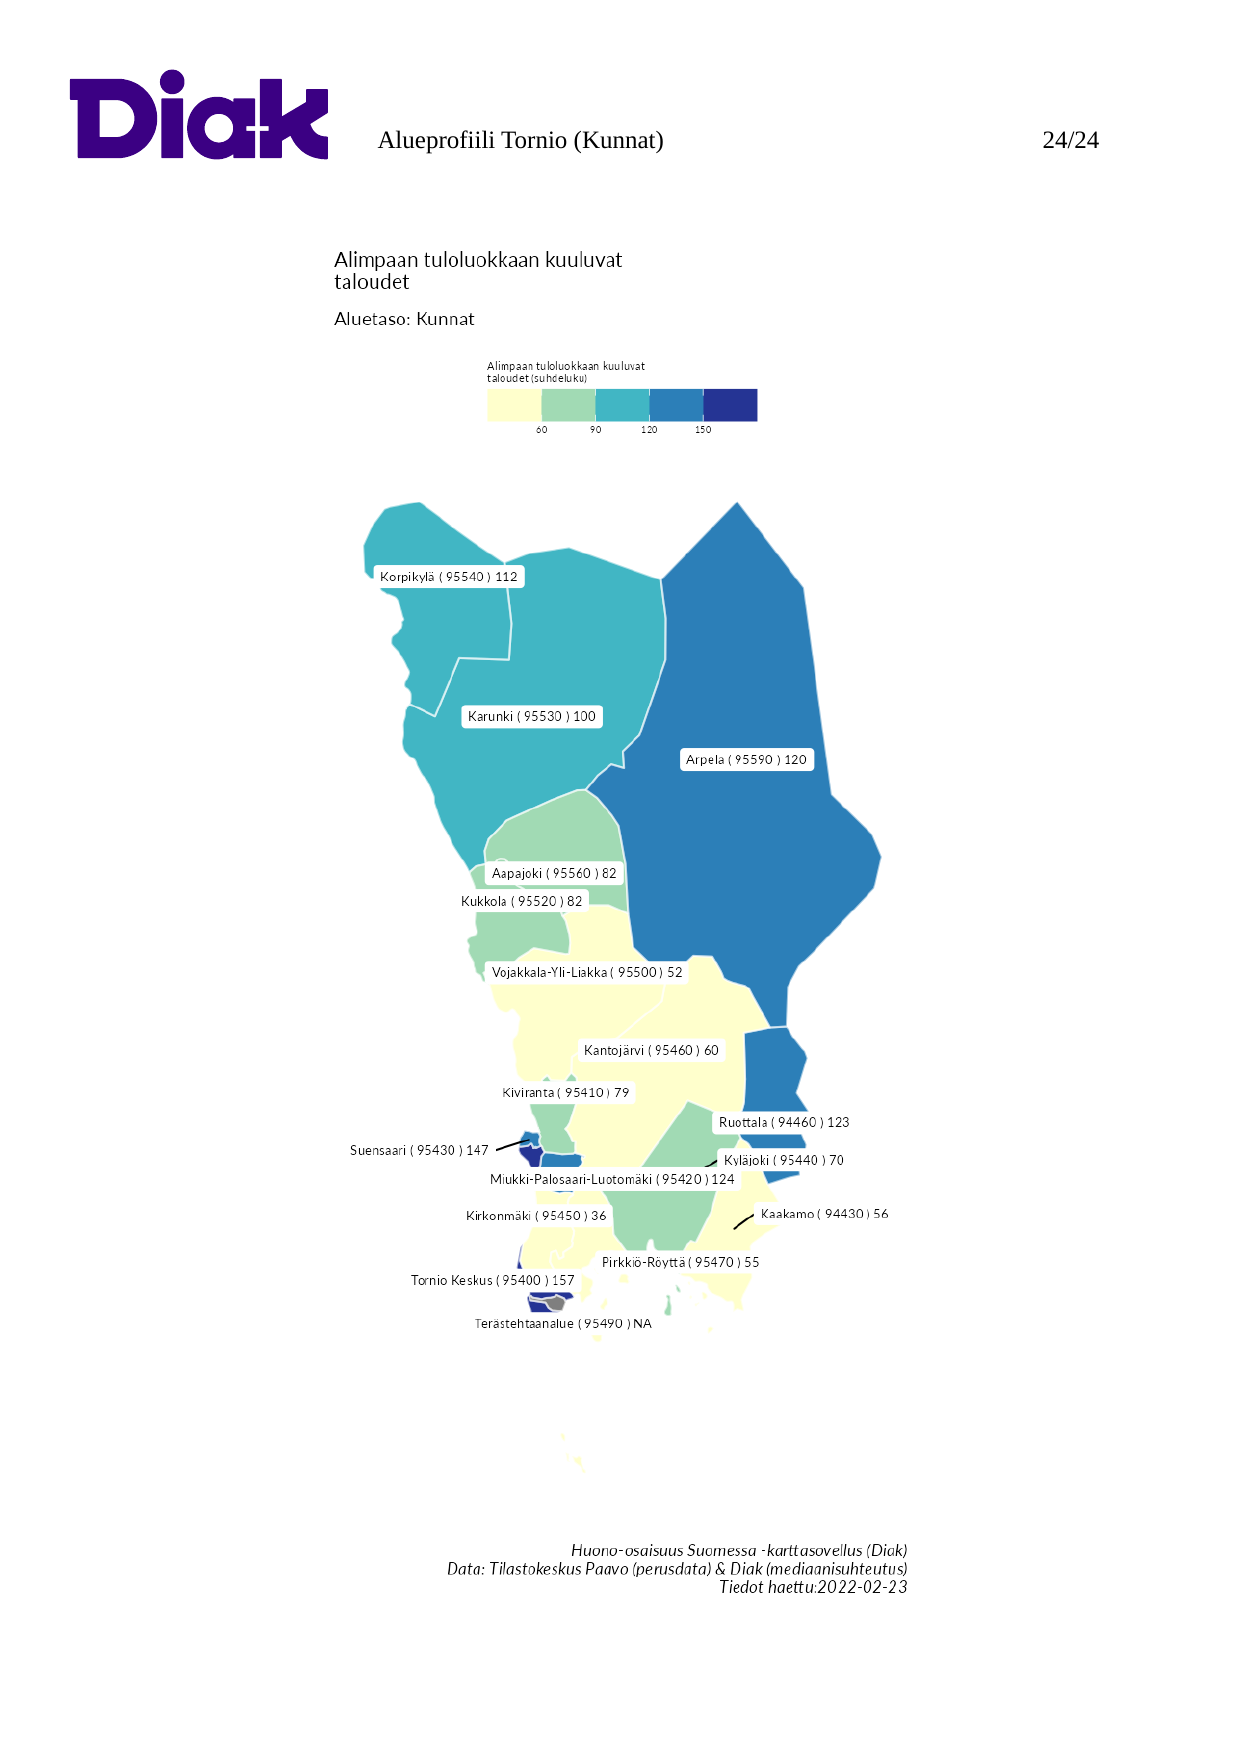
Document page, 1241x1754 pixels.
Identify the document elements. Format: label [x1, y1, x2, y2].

picture [61, 196, 1179, 1651]
